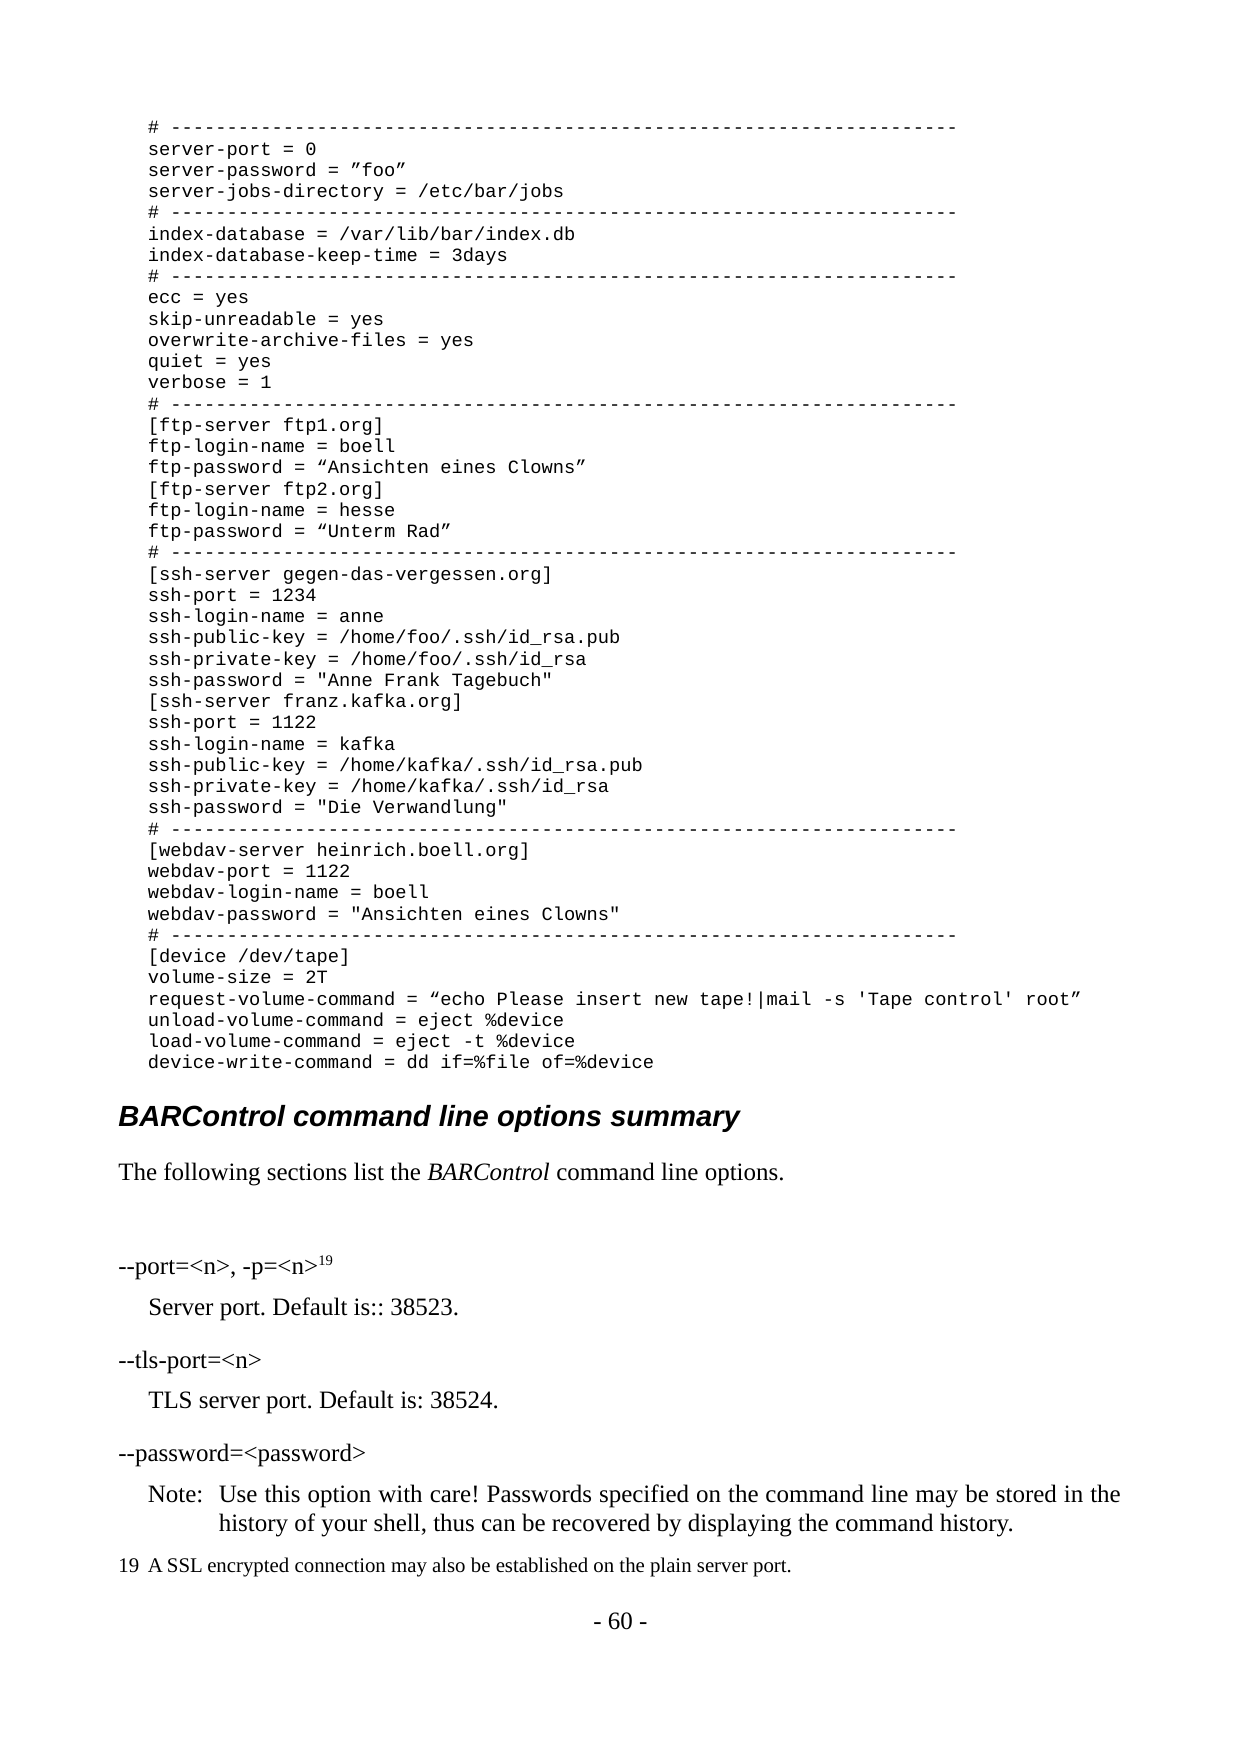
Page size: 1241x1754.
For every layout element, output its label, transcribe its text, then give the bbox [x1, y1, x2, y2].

text unload-volume-command = eject %device [148, 1011, 1122, 1032]
text webdav-password = "Ansichten eines Clowns" [148, 904, 1122, 926]
text ftp-login-name = hesse [148, 501, 1122, 522]
text overwrite-archive-files = yes [148, 331, 1122, 352]
text TLS server port. Default is: 38524. [148, 1386, 1122, 1414]
text volume-size = 2T [148, 968, 1122, 989]
text # ---------------------------------------------------------------------- [148, 819, 1122, 841]
text ssh-port = 1234 [148, 586, 1122, 607]
text ftp-password = “Ansichten eines Clowns” [148, 458, 1122, 479]
text ftp-login-name = boell [148, 437, 1122, 458]
text Server port. Default is:: 38523. [148, 1292, 1122, 1321]
title ‑‑password=<password> [118, 1438, 1122, 1467]
text # ---------------------------------------------------------------------- [148, 394, 1122, 416]
text index-database-keep-time = 3days [148, 246, 1122, 267]
text ssh-password = "Die Verwandlung" [148, 798, 1122, 819]
text [device /dev/tape] [148, 947, 1122, 968]
text index-database = /var/lib/bar/index.db [148, 224, 1122, 246]
text quiet = yes [148, 352, 1122, 373]
text # ---------------------------------------------------------------------- [148, 267, 1122, 288]
text ssh-private-key = /home/kafka/.ssh/id_rsa [148, 777, 1122, 798]
text The following sections list the BARControl command line options. [118, 1157, 1122, 1186]
title --tls-port=<n> [118, 1345, 1122, 1373]
title --port=<n>, -p=<n> [118, 1251, 1122, 1280]
text # ---------------------------------------------------------------------- [148, 203, 1122, 224]
text [ftp-server ftp1.org] [148, 416, 1122, 437]
text ssh-public-key = /home/kafka/.ssh/id_rsa.pub [148, 756, 1122, 777]
text # ---------------------------------------------------------------------- [148, 926, 1122, 947]
text [webdav-server heinrich.boell.org] [148, 841, 1122, 862]
text # ---------------------------------------------------------------------- [148, 118, 1122, 139]
text device-write-command = dd if=%file of=%device [148, 1053, 1122, 1074]
text server-password = ”foo” [148, 161, 1122, 182]
text ssh-login-name = kafka [148, 734, 1122, 756]
text ssh-private-key = /home/foo/.ssh/id_rsa [148, 649, 1122, 671]
text [ssh-server franz.kafka.org] [148, 692, 1122, 713]
text [ftp-server ftp2.org] [148, 479, 1122, 501]
text verbose = 1 [148, 373, 1122, 394]
text load-volume-command = eject -t %device [148, 1032, 1122, 1053]
text ftp-password = “Unterm Rad” [148, 522, 1122, 543]
text Note: Use this option with care! Passwords specified on the command line may be stored in the history of your shell, thus can be recovered by displaying the command history. [148, 1479, 1122, 1536]
subtitle BARControl command line options summary [118, 1099, 1122, 1133]
text request-volume-command = “echo Please insert new tape!|mail -s 'Tape control' root” [148, 989, 1122, 1011]
text [ssh-server gegen-das-vergessen.org] [148, 564, 1122, 586]
text ecc = yes [148, 288, 1122, 309]
text ssh-public-key = /home/foo/.ssh/id_rsa.pub [148, 628, 1122, 649]
text skip-unreadable = yes [148, 309, 1122, 331]
text webdav-port = 1122 [148, 862, 1122, 883]
text ssh-password = "Anne Frank Tagebuch" [148, 671, 1122, 692]
text webdav-login-name = boell [148, 883, 1122, 904]
text # ---------------------------------------------------------------------- [148, 543, 1122, 564]
text server-port = 0 [148, 139, 1122, 161]
text server-jobs-directory = /etc/bar/jobs [148, 182, 1122, 203]
text ssh-port = 1122 [148, 713, 1122, 734]
text A SSL encrypted connection may also be established on the plain server port. [118, 1553, 1122, 1577]
text ssh-login-name = anne [148, 607, 1122, 628]
